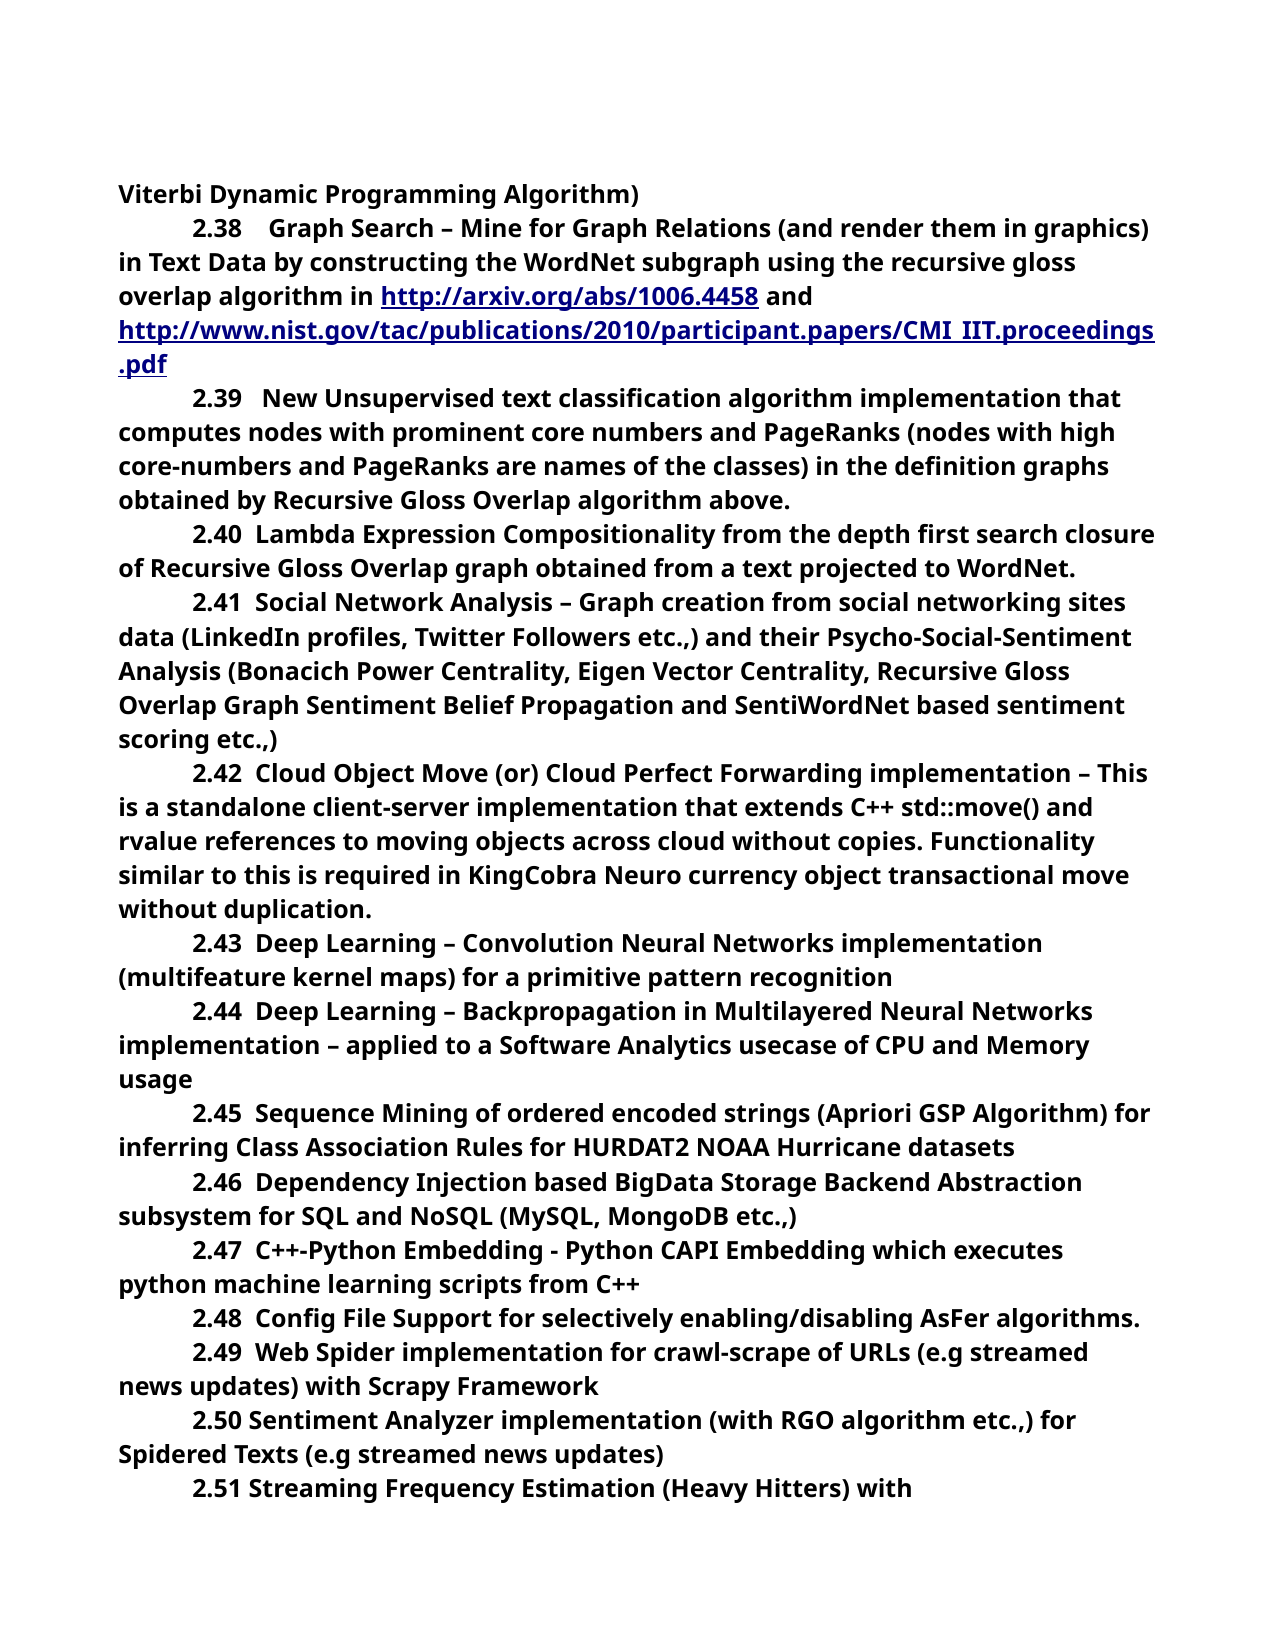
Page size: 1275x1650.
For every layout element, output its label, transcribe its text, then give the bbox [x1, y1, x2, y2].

text 2.47 C++-Python Embedding - Python CAPI Embedding which executes python machine learning scripts from C++ [118, 1232, 1157, 1300]
text Viterbi Dynamic Programming Algorithm) [118, 176, 1157, 210]
text 2.48 Config File Support for selectively enabling/disabling AsFer algorithms. [118, 1300, 1157, 1334]
text 2.40 Lambda Expression Compositionality from the depth first search closure of Recursive Gloss Overlap graph obtained from a text projected to WordNet. [118, 517, 1157, 585]
text 2.38 Graph Search – Mine for Graph Relations (and render them in graphics) in Text Data by constructing the WordNet subgraph using the recursive gloss overlap algorithm in http://arxiv.org/abs/1006.4458 and http://www.nist.gov/tac/publications/2010/participant.papers/CMI_IIT.proceedings.pdf [118, 210, 1157, 381]
text 2.45 Sequence Mining of ordered encoded strings (Apriori GSP Algorithm) for inferring Class Association Rules for HURDAT2 NOAA Hurricane datasets [118, 1096, 1157, 1164]
text 2.49 Web Spider implementation for crawl-scrape of URLs (e.g streamed news updates) with Scrapy Framework [118, 1334, 1157, 1403]
text 2.41 Social Network Analysis – Graph creation from social networking sites data (LinkedIn profiles, Twitter Followers etc.,) and their Psycho-Social-Sentiment Analysis (Bonacich Power Centrality, Eigen Vector Centrality, Recursive Gloss Overlap Graph Sentiment Belief Propagation and SentiWordNet based sentiment scoring etc.,) [118, 585, 1157, 755]
text 2.42 Cloud Object Move (or) Cloud Perfect Forwarding implementation – This is a standalone client-server implementation that extends C++ std::move() and rvalue references to moving objects across cloud without copies. Functionality similar to this is required in KingCobra Neuro currency object transactional move without duplication. [118, 755, 1157, 926]
text 2.39 New Unsupervised text classification algorithm implementation that computes nodes with prominent core numbers and PageRanks (nodes with high core-numbers and PageRanks are names of the classes) in the definition graphs obtained by Recursive Gloss Overlap algorithm above. [118, 381, 1157, 517]
text 2.43 Deep Learning – Convolution Neural Networks implementation (multifeature kernel maps) for a primitive pattern recognition [118, 926, 1157, 994]
text 2.50 Sentiment Analyzer implementation (with RGO algorithm etc.,) for Spidered Texts (e.g streamed news updates) [118, 1403, 1157, 1471]
text 2.51 Streaming Frequency Estimation (Heavy Hitters) with [118, 1471, 1157, 1505]
text 2.46 Dependency Injection based BigData Storage Backend Abstraction subsystem for SQL and NoSQL (MySQL, MongoDB etc.,) [118, 1164, 1157, 1232]
text 2.44 Deep Learning – Backpropagation in Multilayered Neural Networks implementation – applied to a Software Analytics usecase of CPU and Memory usage [118, 994, 1157, 1096]
